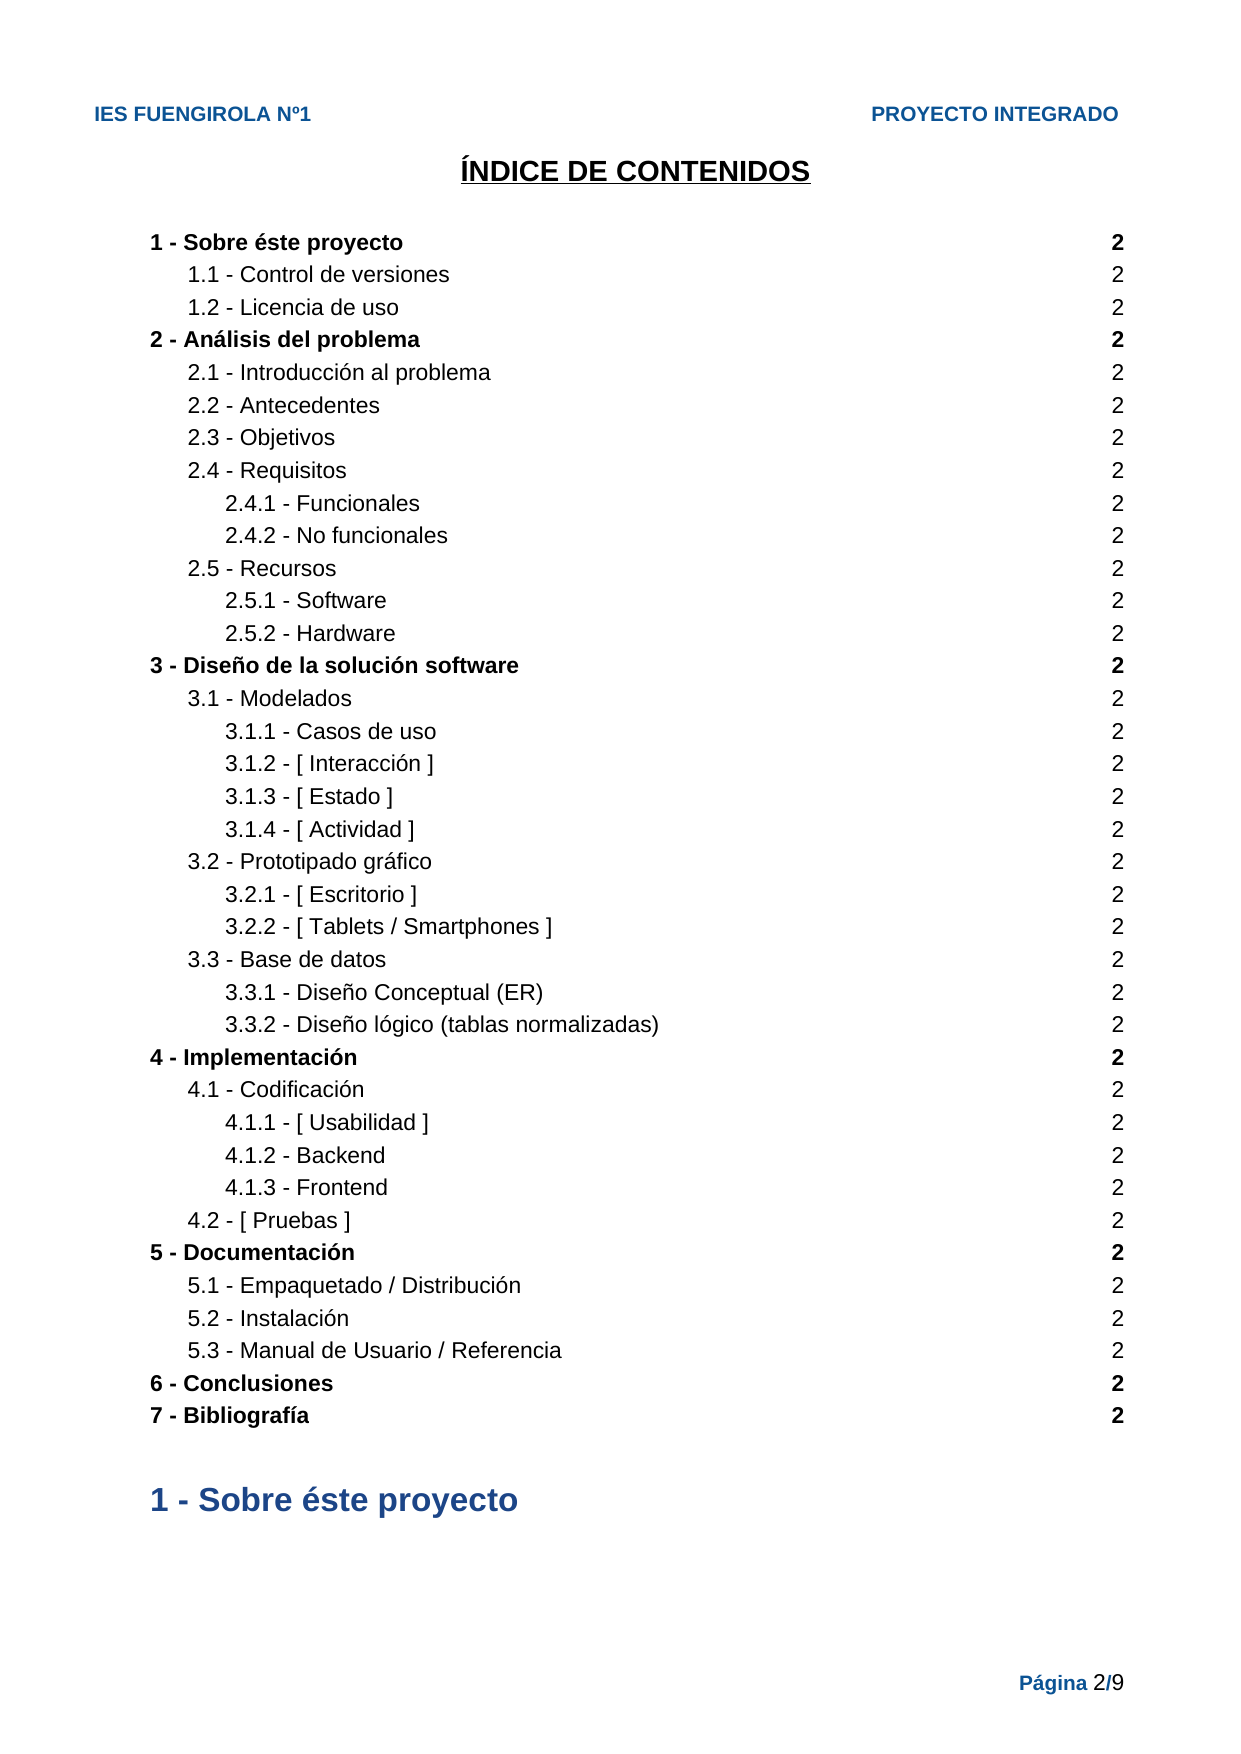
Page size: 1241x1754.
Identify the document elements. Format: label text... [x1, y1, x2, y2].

text 5.1 - Empaquetado / Distribución 2 [187, 1272, 1124, 1298]
text 5.2 - Instalación 2 [187, 1304, 1124, 1331]
text 3.1 - Modelados 2 [187, 685, 1124, 711]
text 2.2 - Antecedentes 2 [187, 392, 1124, 418]
text 4.1.3 - Frontend 2 [225, 1174, 1124, 1201]
text 2.4.2 - No funcionales 2 [225, 522, 1124, 548]
text 1.1 - Control de versiones 2 [187, 261, 1124, 288]
text 3.3.2 - Diseño lógico (tablas normalizadas) 2 [225, 1011, 1124, 1037]
text 2.4 - Requisitos 2 [187, 457, 1124, 483]
text 2.3 - Objetivos 2 [187, 424, 1124, 451]
text 3.1.4 - [ Actividad ] 2 [225, 816, 1124, 842]
text 3.1.3 - [ Estado ] 2 [225, 783, 1124, 809]
text 3 - Diseño de la solución software 2 [150, 652, 1124, 679]
text 1.2 - Licencia de uso 2 [187, 294, 1124, 320]
text 2.4.1 - Funcionales 2 [225, 489, 1124, 516]
text 6 - Conclusiones 2 [150, 1370, 1124, 1396]
subtitle 1 - Sobre éste proyecto [150, 1480, 1124, 1518]
text ÍNDICE DE CONTENIDOS [147, 154, 1124, 187]
text 3.2.2 - [ Tablets / Smartphones ] 2 [225, 913, 1124, 940]
text 5 - Documentación 2 [150, 1239, 1124, 1266]
text 2.5.2 - Hardware 2 [225, 620, 1124, 646]
text 3.1.1 - Casos de uso 2 [225, 718, 1124, 744]
text 3.2 - Prototipado gráfico 2 [187, 848, 1124, 874]
text 2.5 - Recursos 2 [187, 555, 1124, 581]
text 3.1.2 - [ Interacción ] 2 [225, 750, 1124, 777]
text 4.1 - Codificación 2 [187, 1076, 1124, 1103]
text 5.3 - Manual de Usuario / Referencia 2 [187, 1337, 1124, 1363]
text 3.3.1 - Diseño Conceptual (ER) 2 [225, 978, 1124, 1005]
text 4.1.2 - Backend 2 [225, 1142, 1124, 1168]
text 4.2 - [ Pruebas ] 2 [187, 1207, 1124, 1233]
text 1 - Sobre éste proyecto 2 [150, 229, 1124, 255]
text 3.3 - Base de datos 2 [187, 946, 1124, 972]
text 4 - Implementación 2 [150, 1044, 1124, 1070]
text 2 - Análisis del problema 2 [150, 326, 1124, 353]
text 2.5.1 - Software 2 [225, 587, 1124, 614]
text 4.1.1 - [ Usabilidad ] 2 [225, 1109, 1124, 1135]
text 3.2.1 - [ Escritorio ] 2 [225, 881, 1124, 907]
text 7 - Bibliografía 2 [150, 1402, 1124, 1429]
text 2.1 - Introducción al problema 2 [187, 359, 1124, 385]
